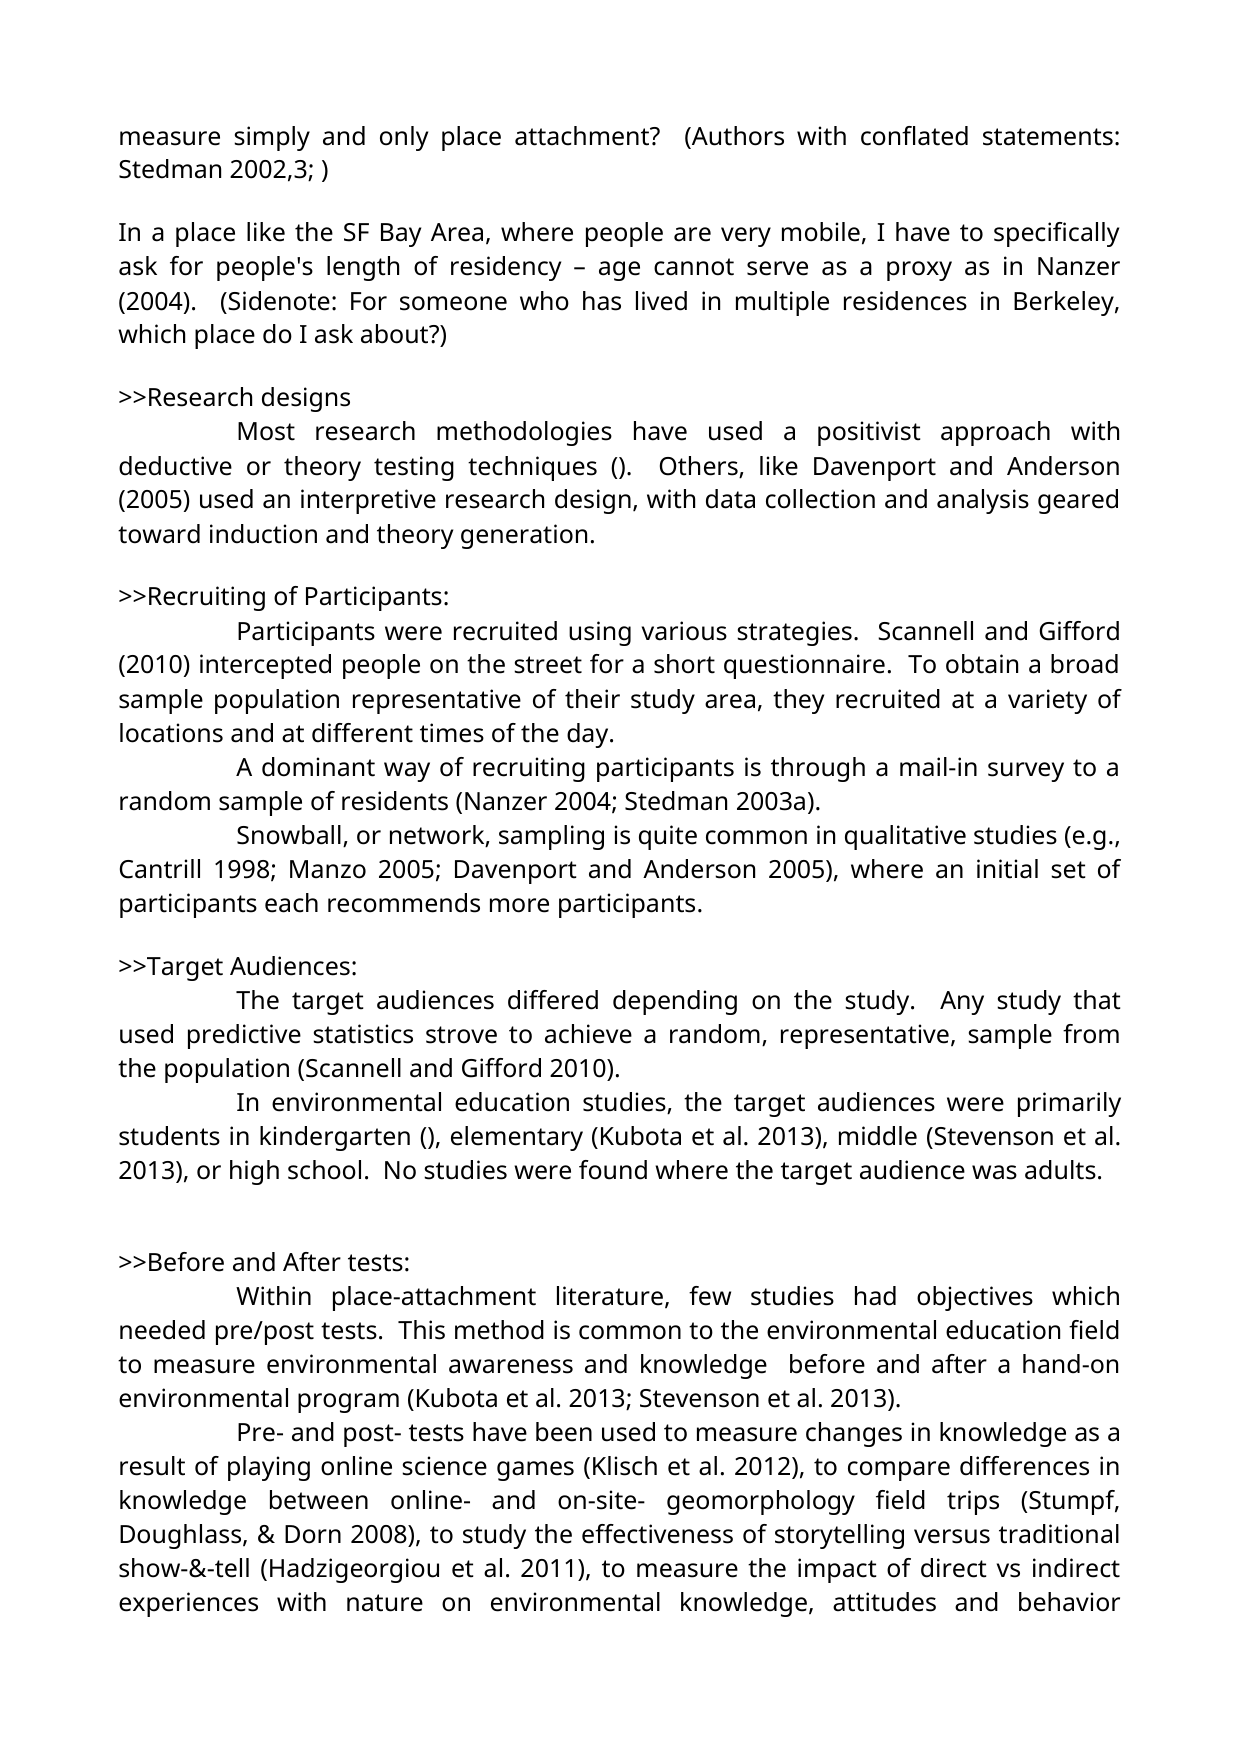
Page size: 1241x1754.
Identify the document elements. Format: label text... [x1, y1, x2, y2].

text >>Before and After tests: [118, 1244, 1122, 1278]
text Participants were recruited using various strategies. Scannell and Gifford (2010) intercepted people on the street for a short questionnaire. To obtain a broad sample population representative of their study area, they recruited at a variety of locations and at different times of the day. [118, 613, 1122, 749]
text >>Recruiting of Participants: [118, 579, 1122, 613]
text The target audiences differed depending on the study. Any study that used predictive statistics strove to achieve a random, representative, sample from the population (Scannell and Gifford 2010). [118, 982, 1122, 1085]
text measure simply and only place attachment? (Authors with conflated statements: Stedman 2002,3; ) [118, 118, 1122, 186]
text In a place like the SF Bay Area, where people are very mobile, I have to specifically ask for people's length of residency – age cannot serve as a proxy as in Nanzer (2004). (Sidenote: For someone who has lived in multiple residences in Berkeley, which place do I ask about?) [118, 215, 1122, 351]
text Within place-attachment literature, few studies had objectives which needed pre/post tests. This method is common to the environmental education field to measure environmental awareness and knowledge before and after a hand-on environmental program (Kubota et al. 2013; Stevenson et al. 2013). [118, 1278, 1122, 1415]
text Most research methodologies have used a positivist approach with deductive or theory testing techniques (). Others, like Davenport and Anderson (2005) used an interpretive research design, with data collection and analysis geared toward induction and theory generation. [118, 414, 1122, 550]
text In environmental education studies, the target audiences were primarily students in kindergarten (), elementary (Kubota et al. 2013), middle (Stevenson et al. 2013), or high school. No studies were found where the target audience was adults. [118, 1085, 1122, 1187]
text Snowball, or network, sampling is quite common in qualitative studies (e.g., Cantrill 1998; Manzo 2005; Davenport and Anderson 2005), where an initial set of participants each recommends more participants. [118, 817, 1122, 920]
text A dominant way of recruiting participants is through a mail-in survey to a random sample of residents (Nanzer 2004; Stedman 2003a). [118, 749, 1122, 817]
text >>Target Audiences: [118, 948, 1122, 982]
text >>Research designs [118, 380, 1122, 414]
text Pre- and post- tests have been used to measure changes in knowledge as a result of playing online science games (Klisch et al. 2012), to compare differences in knowledge between online- and on-site- geomorphology field trips (Stumpf, Doughlass, & Dorn 2008), to study the effectiveness of storytelling versus traditional show-&-tell (Hadzigeorgiou et al. 2011), to measure the impact of direct vs indirect experiences with nature on environmental knowledge, attitudes and behavior [118, 1415, 1122, 1619]
